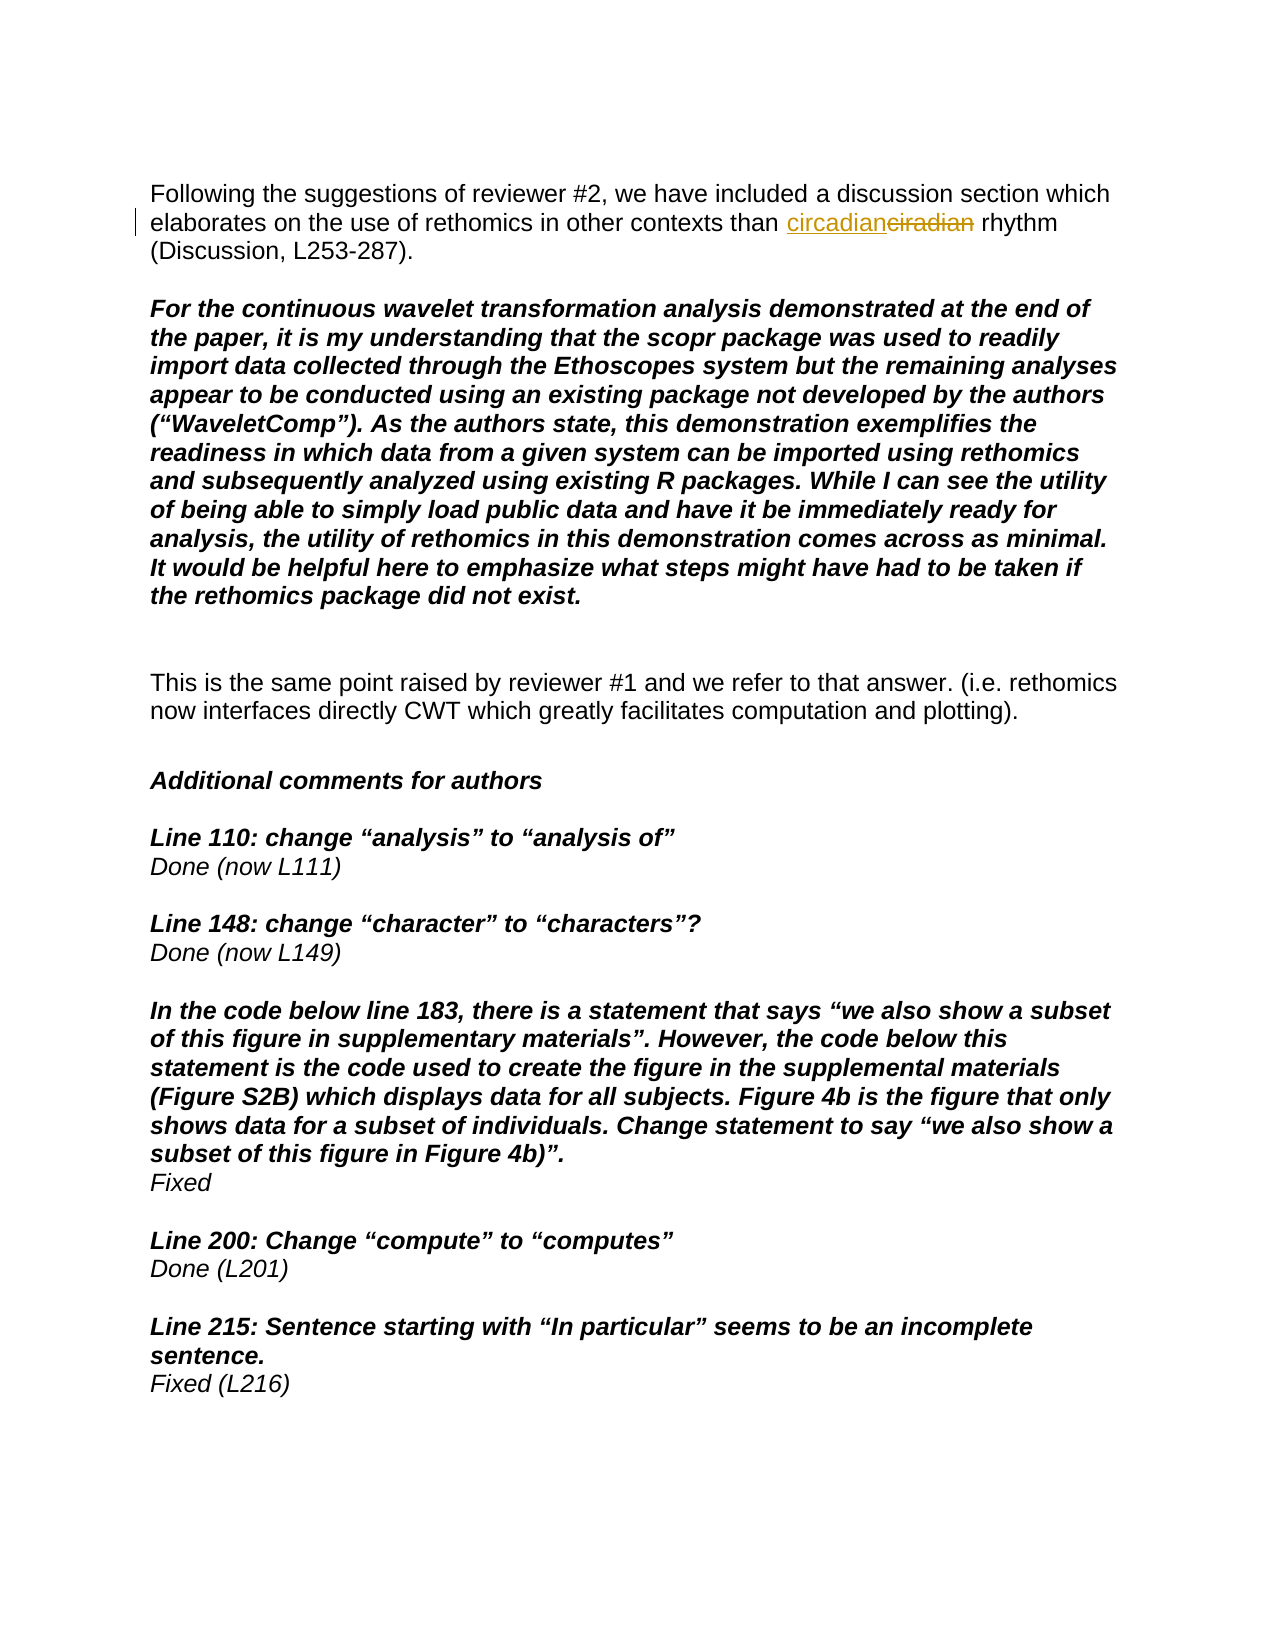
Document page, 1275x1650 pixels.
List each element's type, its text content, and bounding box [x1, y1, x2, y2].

text Done (now L111) [150, 852, 1125, 881]
text Done (now L149) [150, 938, 1125, 967]
text Fixed [150, 1168, 1125, 1197]
text Fixed (L216) [150, 1369, 1125, 1398]
text Line 148: change “character” to “characters”? [150, 909, 1125, 938]
text Line 110: change “analysis” to “analysis of” [150, 823, 1125, 852]
text This is the same point raised by reviewer #1 and we refer to that answer. (i.e. rethomics now interfaces directly CWT which greatly facilitates computation and plotting). [150, 667, 1125, 725]
text Line 215: Sentence starting with “In particular” seems to be an incomplete sentence. [150, 1312, 1125, 1369]
text Additional comments for authors [150, 766, 1125, 794]
text For the continuous wavelet transformation analysis demonstrated at the end of the paper, it is my understanding that the scopr package was used to readily import data collected through the Ethoscopes system but the remaining analyses appear to be conducted using an existing package not developed by the authors (“WaveletComp”). As the authors state, this demonstration exemplifies the readiness in which data from a given system can be imported using rethomics and subsequently analyzed using existing R packages. While I can see the utility of being able to simply load public data and have it be immediately ready for analysis, the utility of rethomics in this demonstration comes across as minimal. It would be helpful here to emphasize what steps might have had to be taken if the rethomics package did not exist. [150, 294, 1125, 610]
text Line 200: Change “compute” to “computes” [150, 1226, 1125, 1254]
text In the code below line 183, there is a statement that says “we also show a subset of this figure in supplementary materials”. However, the code below this statement is the code used to create the figure in the supplemental materials (Figure S2B) which displays data for all subjects. Figure 4b is the figure that only shows data for a subset of individuals. Change statement to say “we also show a subset of this figure in Figure 4b)”. [150, 996, 1125, 1168]
text Done (L201) [150, 1254, 1125, 1283]
text Following the suggestions of reviewer #2, we have included a discussion section which elaborates on the use of rethomics in other contexts than circadian rhythm (Discussion, L253-287). [150, 179, 1125, 265]
